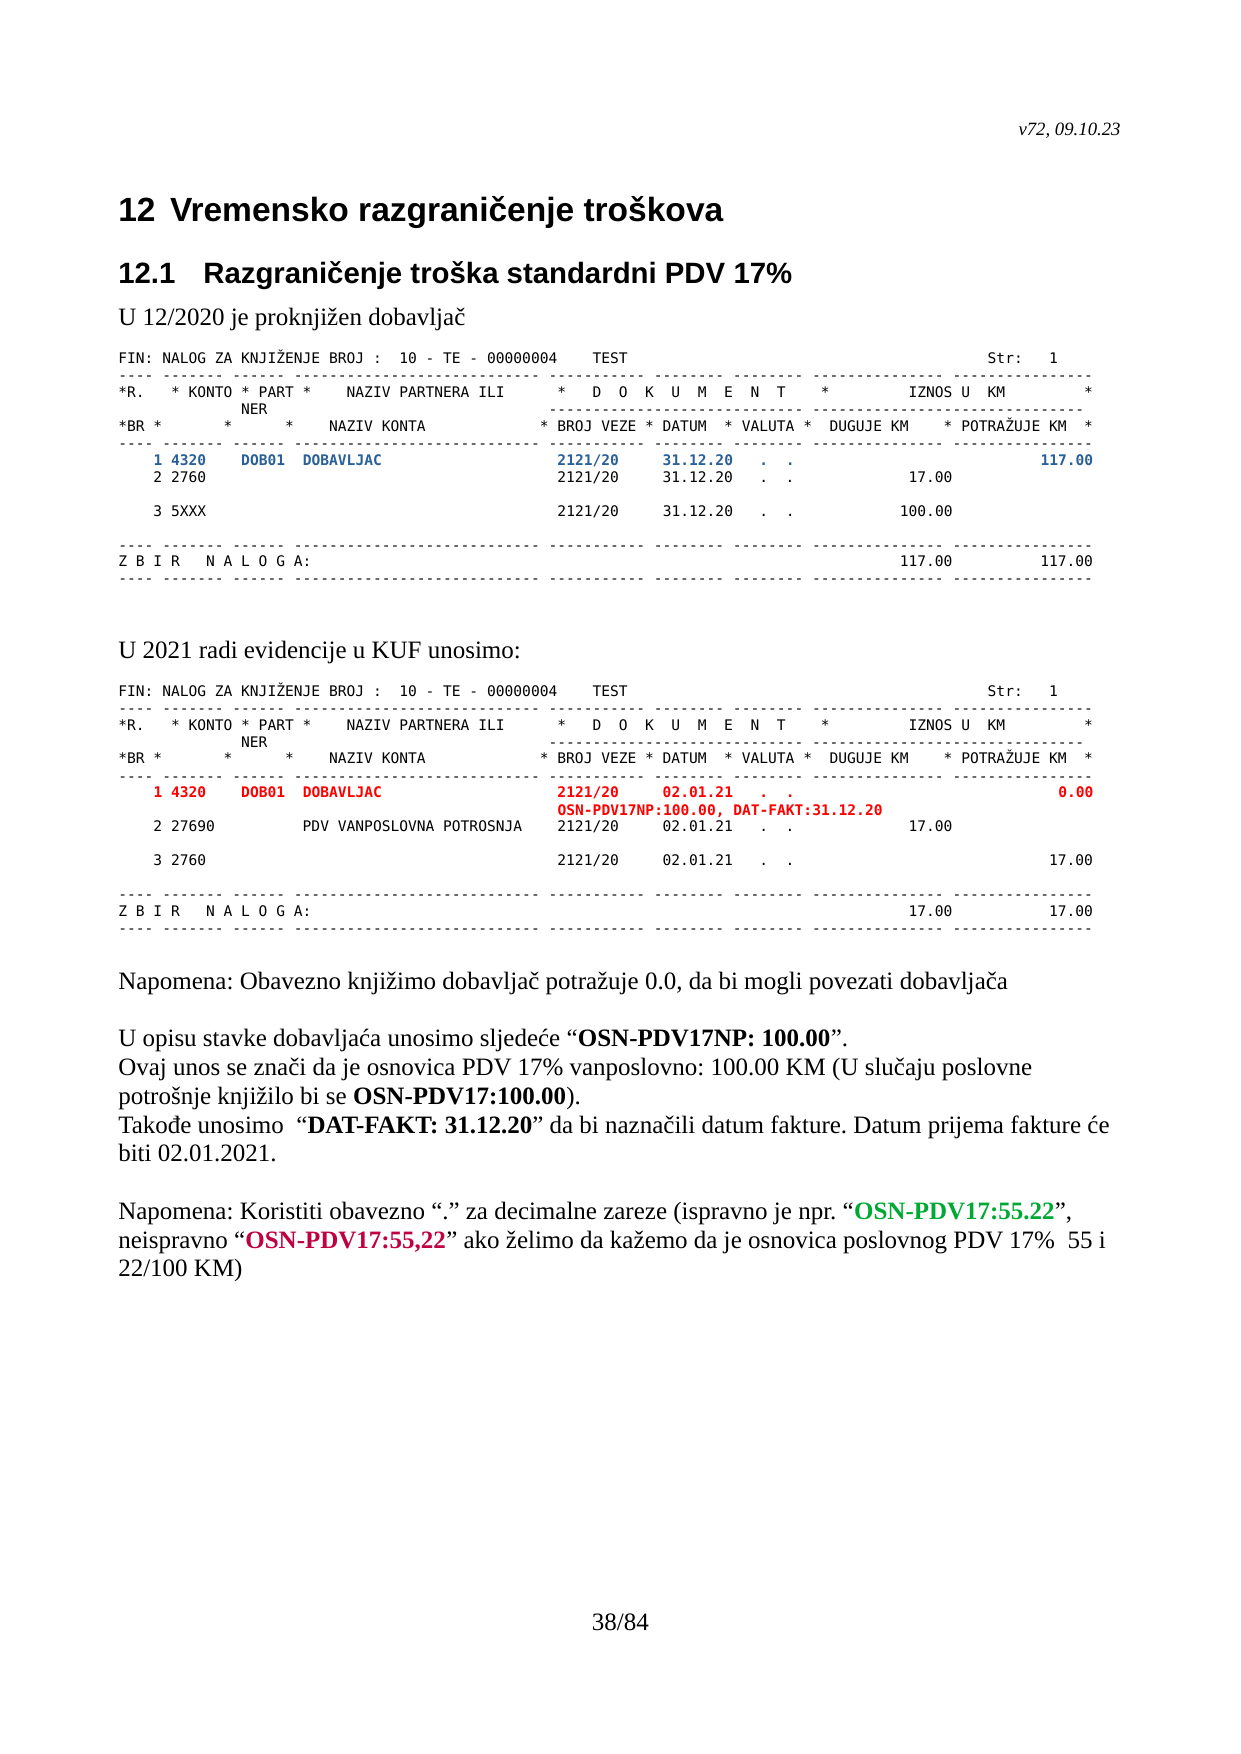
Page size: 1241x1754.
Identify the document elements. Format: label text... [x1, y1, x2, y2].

text ---- ------- ------ ---------------------------- ----------- -------- -------- --------------- ---------------- [118, 767, 1122, 784]
text Napomena: Koristiti obavezno “.” za decimalne zareze (ispravno je npr. “OSN-PDV17:55.22”, neispravno “OSN-PDV17:55,22” ako želimo da kažemo da je osnovica poslovnog PDV 17% 55 i 22/100 KM) [118, 1196, 1122, 1282]
text *R. * KONTO * PART * NAZIV PARTNERA ILI * D O K U M E N T * IZNOS U KM * [118, 716, 1122, 733]
text *R. * KONTO * PART * NAZIV PARTNERA ILI * D O K U M E N T * IZNOS U KM * [118, 383, 1122, 401]
text U 2021 radi evidencije u KUF unosimo: [118, 635, 1122, 664]
text ---- ------- ------ ---------------------------- ----------- -------- -------- --------------- ---------------- [118, 570, 1122, 587]
text Z B I R N A L O G A: 117.00 117.00 [118, 553, 1122, 570]
text Takođe unosimo “DAT-FAKT: 31.12.20” da bi naznačili datum fakture. Datum prijema fakture će biti 02.01.2021. [118, 1110, 1122, 1167]
text 3 2760 2121/20 02.01.21 . . 17.00 [118, 852, 1122, 869]
subtitle Razgraničenje troška standardni PDV 17% [118, 256, 1122, 289]
text ---- ------- ------ ---------------------------- ----------- -------- -------- --------------- ---------------- [118, 434, 1122, 451]
text Napomena: Obavezno knjižimo dobavljač potražuje 0.0, da bi mogli povezati dobavljača [118, 966, 1122, 995]
text *BR * * * NAZIV KONTA * BROJ VEZE * DATUM * VALUTA * DUGUJE KM * POTRAŽUJE KM * [118, 417, 1122, 434]
text NER ----------------------------- ------------------------------- [118, 733, 1122, 750]
text 2 2760 2121/20 31.12.20 . . 17.00 [118, 468, 1122, 485]
text FIN: NALOG ZA KNJIŽENJE BROJ : 10 - TE - 00000004 TEST Str: 1 [118, 682, 1122, 699]
text 2 27690 PDV VANPOSLOVNA POTROSNJA 2121/20 02.01.21 . . 17.00 [118, 818, 1122, 835]
text 1 4320 DOB01 DOBAVLJAC 2121/20 31.12.20 . . 117.00 [118, 451, 1122, 468]
text FIN: NALOG ZA KNJIŽENJE BROJ : 10 - TE - 00000004 TEST Str: 1 [118, 349, 1122, 367]
text 3 5XXX 2121/20 31.12.20 . . 100.00 [118, 502, 1122, 519]
text U 12/2020 je proknjižen dobavljač [118, 302, 1122, 331]
text ---- ------- ------ ---------------------------- ----------- -------- -------- --------------- ---------------- [118, 920, 1122, 937]
text ---- ------- ------ ---------------------------- ----------- -------- -------- --------------- ---------------- [118, 699, 1122, 716]
text ---- ------- ------ ---------------------------- ----------- -------- -------- --------------- ---------------- [118, 367, 1122, 383]
subtitle Vremensko razgraničenje troškova [118, 190, 1122, 229]
text U opisu stavke dobavljaća unosimo sljedeće “OSN-PDV17NP: 100.00”. [118, 1023, 1122, 1052]
text ---- ------- ------ ---------------------------- ----------- -------- -------- --------------- ---------------- [118, 536, 1122, 553]
text Z B I R N A L O G A: 17.00 17.00 [118, 903, 1122, 920]
text 1 4320 DOB01 DOBAVLJAC 2121/20 02.01.21 . . 0.00 [118, 784, 1122, 801]
text ---- ------- ------ ---------------------------- ----------- -------- -------- --------------- ---------------- [118, 886, 1122, 903]
text OSN-PDV17NP:100.00, DAT-FAKT:31.12.20 [118, 801, 1122, 818]
text NER ----------------------------- ------------------------------- [118, 401, 1122, 417]
text Ovaj unos se znači da je osnovica PDV 17% vanposlovno: 100.00 KM (U slučaju poslovne potrošnje knjižilo bi se OSN-PDV17:100.00). [118, 1052, 1122, 1110]
text *BR * * * NAZIV KONTA * BROJ VEZE * DATUM * VALUTA * DUGUJE KM * POTRAŽUJE KM * [118, 750, 1122, 767]
